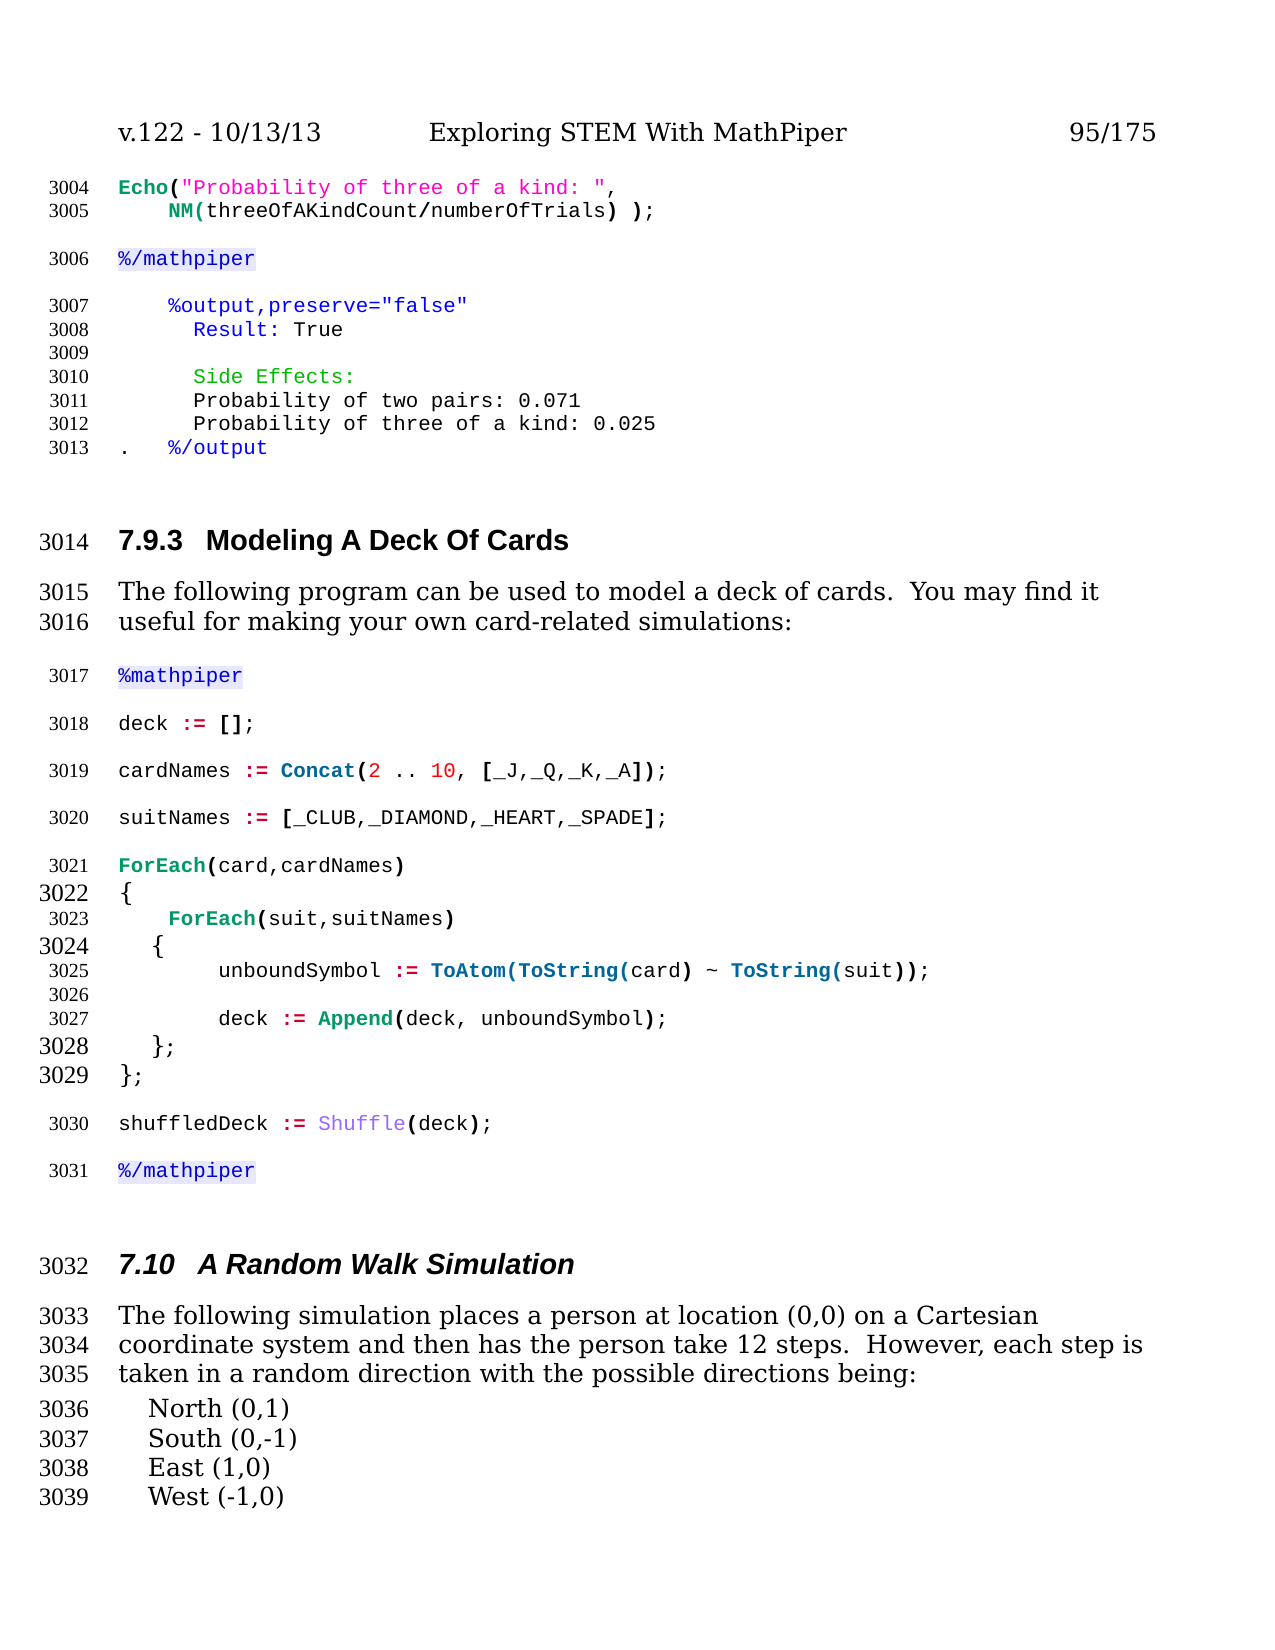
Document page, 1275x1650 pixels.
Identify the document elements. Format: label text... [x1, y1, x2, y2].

text . %/output [118, 437, 1157, 461]
text suitNames := [_CLUB,_DIAMOND,_HEART,_SPADE]; [118, 807, 1157, 831]
text North (0,1) [148, 1395, 1157, 1424]
text { [118, 878, 1157, 907]
text deck := []; [118, 713, 1157, 736]
text South (0,-1) [148, 1424, 1157, 1453]
text deck := Append(deck, unboundSymbol); [118, 1008, 1157, 1031]
text The following program can be used to model a deck of cards. You may find it useful for making your own card-related simulations: [118, 577, 1157, 636]
text NM(threeOfAKindCount/numberOfTrials) ); [118, 200, 1157, 224]
subtitle Modeling A Deck Of Cards [118, 523, 1157, 557]
text Probability of two pairs: 0.071 [118, 389, 1157, 413]
text ForEach(suit,suitNames) [118, 907, 1157, 931]
text %output,preserve="false" [118, 295, 1157, 319]
text cardNames := Concat(2 .. 10, [_J,_Q,_K,_A]); [118, 760, 1157, 784]
text shuffledDeck := Shuffle(deck); [118, 1113, 1157, 1137]
text %/mathpiper [118, 1161, 1157, 1184]
text Probability of three of a kind: 0.025 [118, 413, 1157, 437]
text Result: True [118, 319, 1157, 342]
text %mathpiper [118, 666, 1157, 689]
text unboundSymbol := ToAtom(ToString(card) ~ ToString(suit)); [118, 960, 1157, 984]
text West (-1,0) [148, 1482, 1157, 1511]
text }; [118, 1060, 1157, 1089]
text East (1,0) [148, 1453, 1157, 1482]
subtitle A Random Walk Simulation [118, 1247, 1157, 1280]
text %/mathpiper [118, 248, 1157, 271]
text ForEach(card,cardNames) [118, 855, 1157, 878]
text }; [118, 1031, 1157, 1060]
text { [118, 931, 1157, 960]
text The following simulation places a person at location (0,0) on a Cartesian coordinate system and then has the person take 12 steps. However, each step is taken in a random direction with the possible directions being: [118, 1301, 1157, 1389]
text Side Effects: [118, 366, 1157, 389]
text Echo("Probability of three of a kind: ", [118, 177, 1157, 200]
